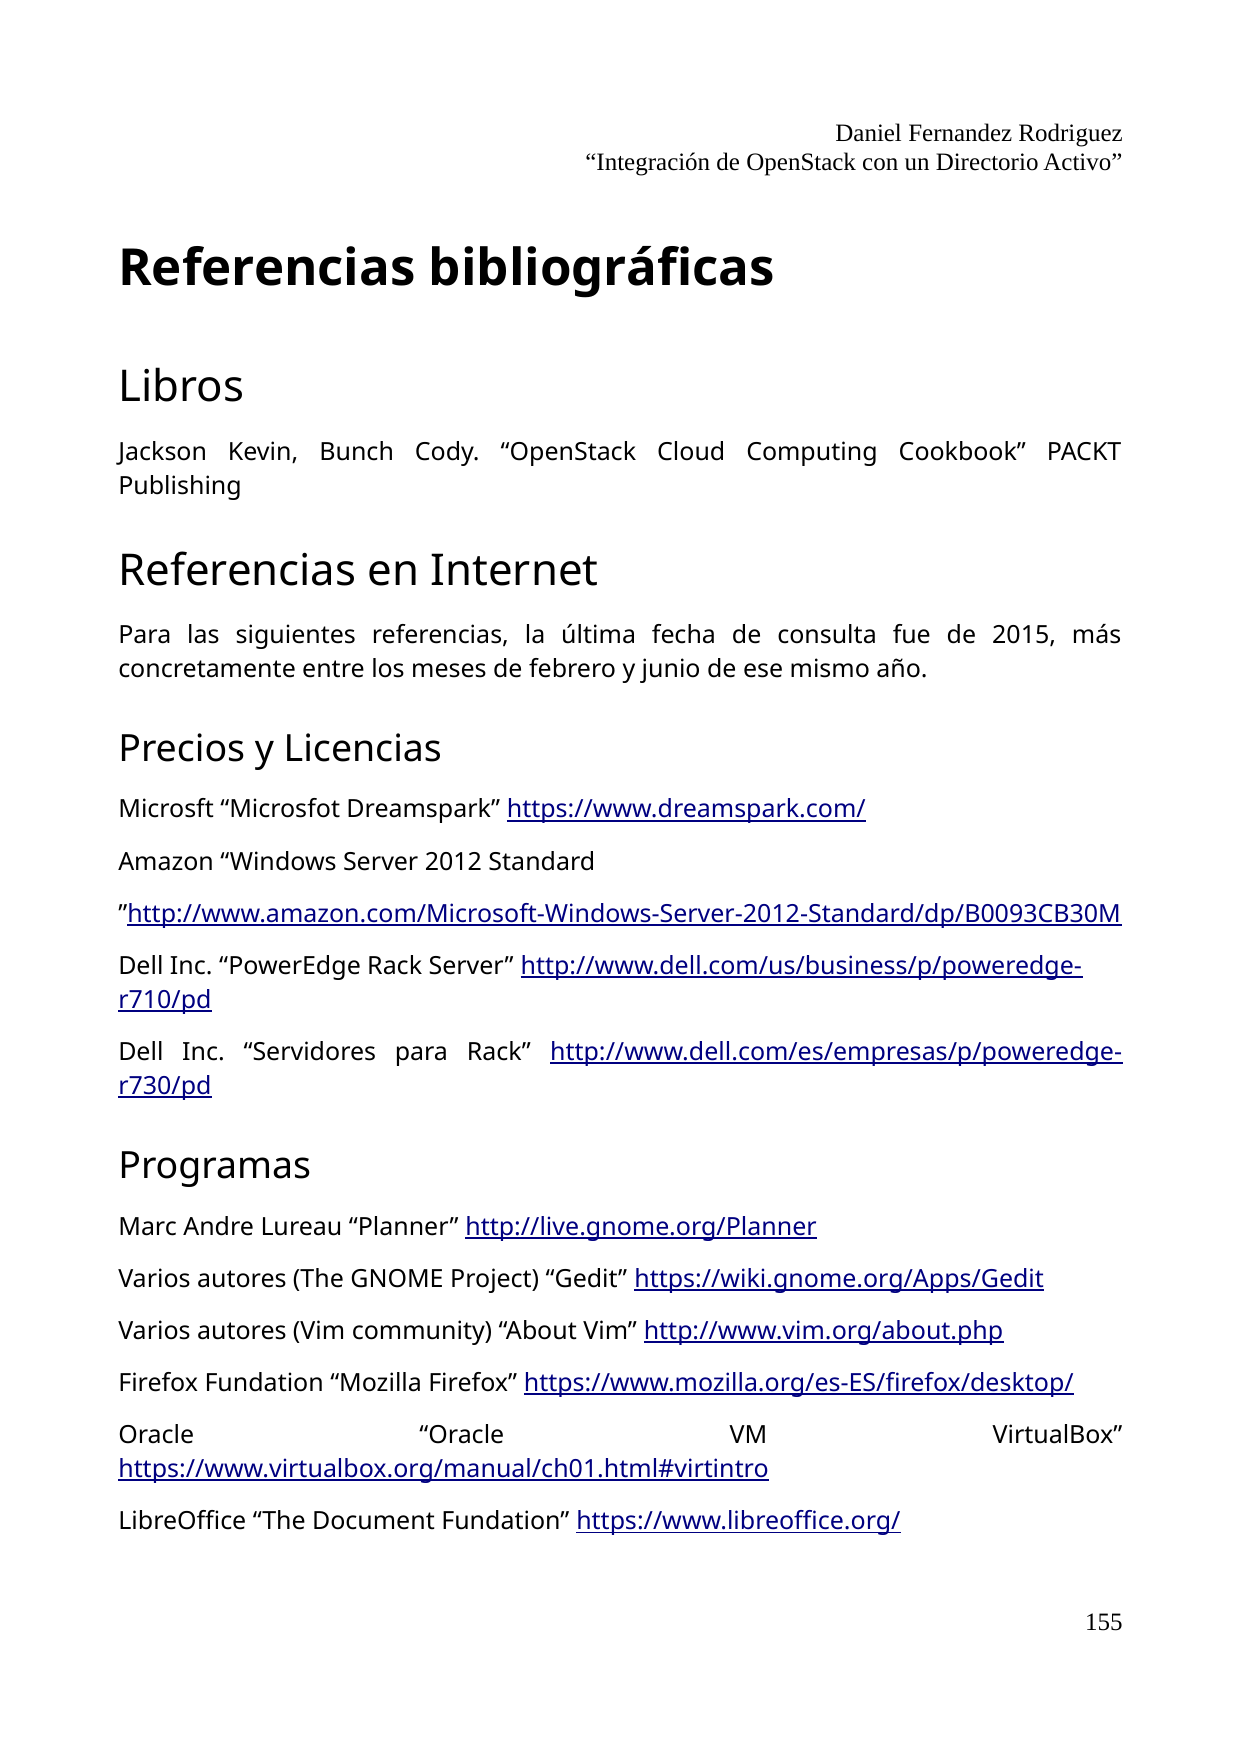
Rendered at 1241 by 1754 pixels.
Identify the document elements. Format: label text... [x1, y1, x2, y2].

text Microsft “Microsfot Dreamspark” https://www.dreamspark.com/ [118, 791, 1122, 825]
text Amazon “Windows Server 2012 Standard [118, 843, 1122, 877]
text Firefox Fundation “Mozilla Firefox” https://www.mozilla.org/es-ES/firefox/desktop/ [118, 1364, 1122, 1398]
subtitle Programas [118, 1139, 1122, 1190]
text Dell Inc. “Servidores para Rack” http://www.dell.com/es/empresas/p/poweredge-r730/pd [118, 1033, 1122, 1102]
subtitle Precios y Licencias [118, 722, 1122, 773]
text Para las siguientes referencias, la última fecha de consulta fue de 2015, más concretamente entre los meses de febrero y junio de ese mismo año. [118, 616, 1122, 684]
subtitle Libros [118, 355, 1122, 415]
text Dell Inc. “PowerEdge Rack Server” http://www.dell.com/us/business/p/poweredge-r710/pd [118, 947, 1122, 1016]
subtitle Referencias en Internet [118, 538, 1122, 598]
text Marc Andre Lureau “Planner” http://live.gnome.org/Planner [118, 1208, 1122, 1242]
text ”http://www.amazon.com/Microsoft-Windows-Server-2012-Standard/dp/B0093CB30M [118, 895, 1122, 929]
subtitle Referencias bibliográficas [118, 231, 1122, 300]
text Varios autores (Vim community) “About Vim” http://www.vim.org/about.php [118, 1312, 1122, 1346]
text Jackson Kevin, Bunch Cody. “OpenStack Cloud Computing Cookbook” PACKT Publishing [118, 433, 1122, 501]
text LibreOffice “The Document Fundation” https://www.libreoffice.org/ [118, 1503, 1122, 1537]
text Varios autores (The GNOME Project) “Gedit” https://wiki.gnome.org/Apps/Gedit [118, 1260, 1122, 1294]
text Oracle “Oracle VM VirtualBox” https://www.virtualbox.org/manual/ch01.html#virtintro [118, 1417, 1122, 1485]
